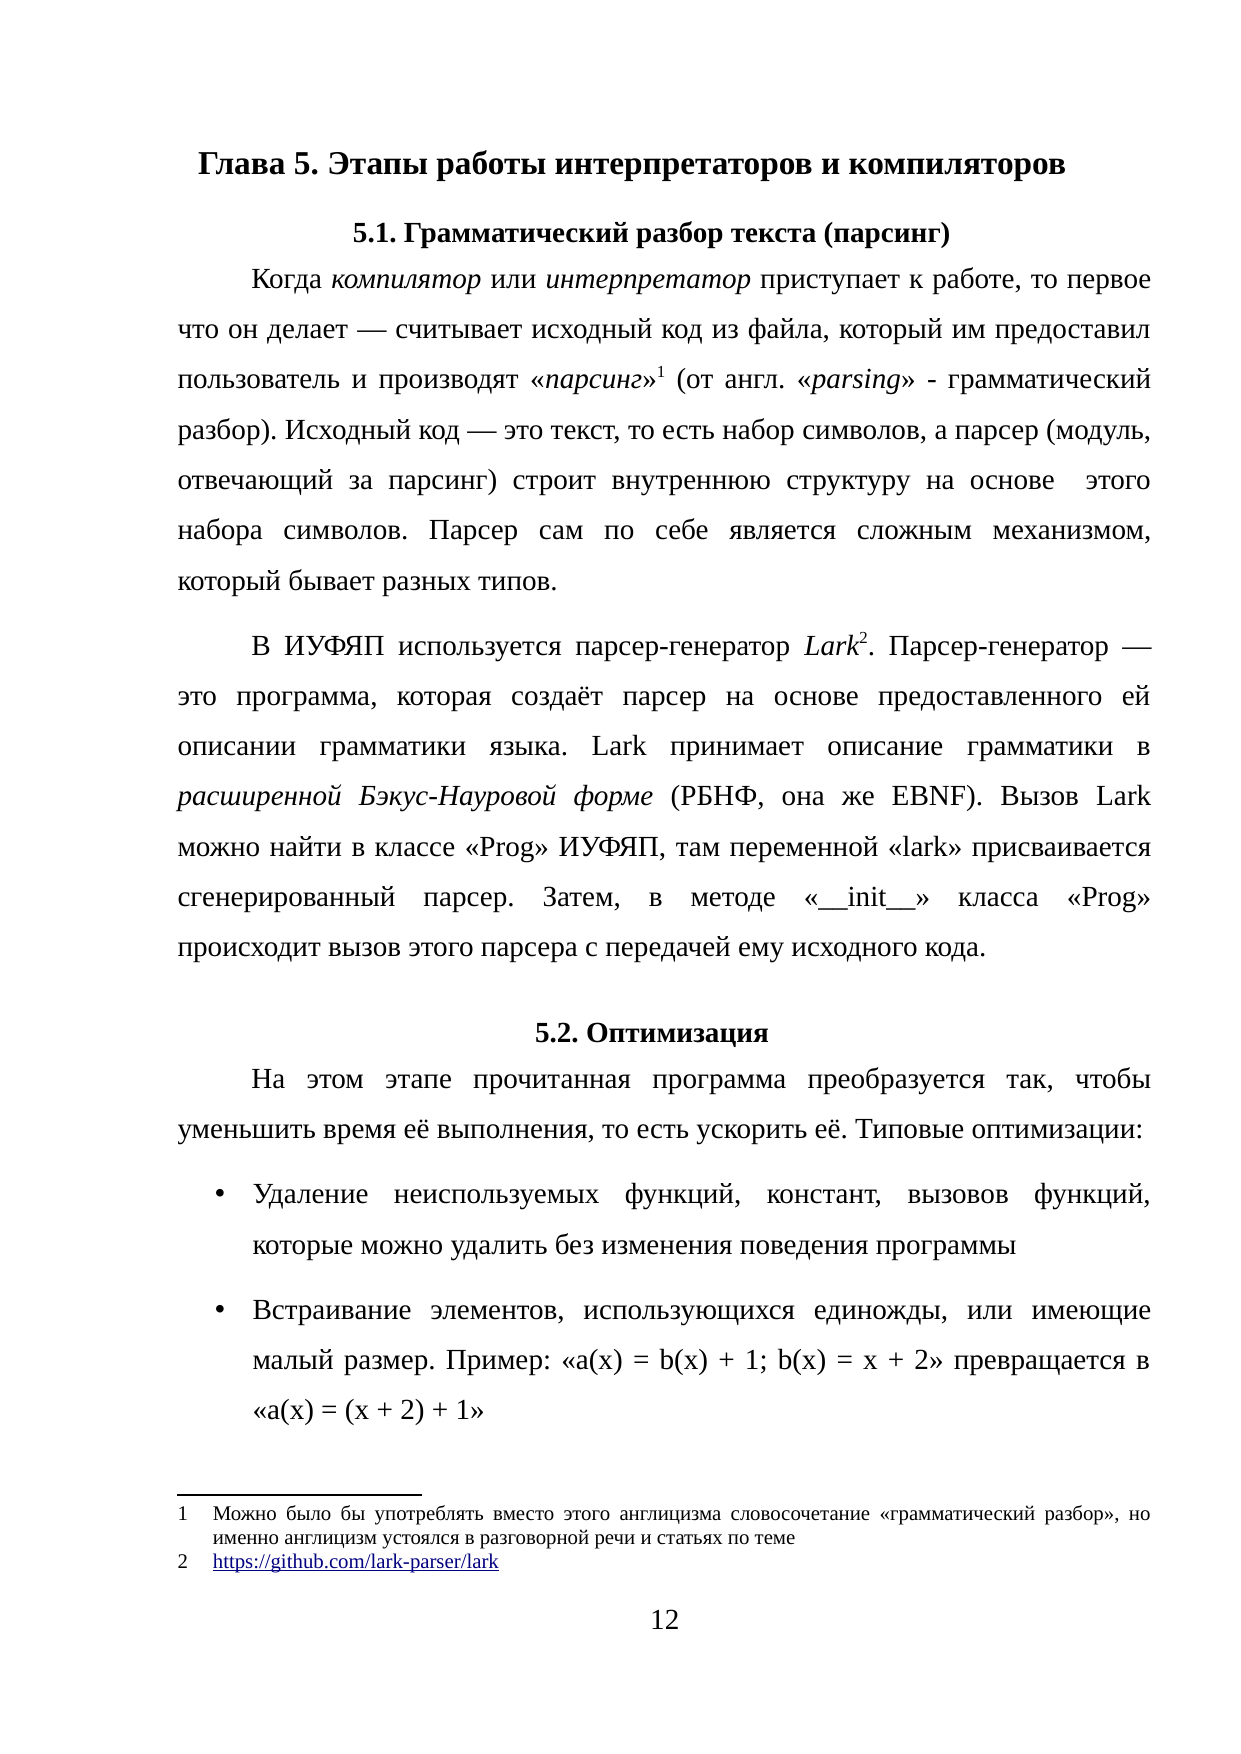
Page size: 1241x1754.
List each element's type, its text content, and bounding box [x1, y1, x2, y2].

text Когда компилятор или интерпретатор приступает к работе, то первое что он делает — считывает исходный код из файла, который им предоставил пользователь и производят «парсинг» (от англ. «parsing» - грамматический разбор). Исходный код — это текст, то есть набор символов, а парсер (модуль, отвечающий за парсинг) строит внутреннюю структуру на основе этого набора символов. Парсер сам по себе является сложным механизмом, который бывает разных типов. [177, 261, 1152, 596]
list Встраивание элементов, использующихся единожды, или имеющие малый размер. Пример: «a(x) = b(x) + 1; b(x) = x + 2» превращается в «a(x) = (x + 2) + 1» [215, 1292, 1152, 1426]
subtitle Оптимизация [177, 1015, 1152, 1049]
text https://github.com/lark-parser/lark [177, 1549, 1152, 1573]
subtitle Этапы работы интерпретаторов и компиляторов [177, 143, 1152, 181]
text На этом этапе прочитанная программа преобразуется так, чтобы уменьшить время её выполнения, то есть ускорить её. Типовые оптимизации: [177, 1061, 1152, 1145]
list Удаление неиспользуемых функций, констант, вызовов функций, которые можно удалить без изменения поведения программы [215, 1176, 1152, 1260]
text В ИУФЯП используется парсер-генератор Lark. Парсер-генератор — это программа, которая создаёт парсер на основе предоставленного ей описании грамматики языка. Lark принимает описание грамматики в расширенной Бэкус-Науровой форме (РБНФ, она же EBNF). Вызов Lark можно найти в классе «Prog» ИУФЯП, там переменной «lark» присваивается сгенерированный парсер. Затем, в методе «__init__» класса «Prog» происходит вызов этого парсера с передачей ему исходного кода. [177, 628, 1152, 963]
subtitle Грамматический разбор текста (парсинг) [177, 215, 1152, 248]
text Можно было бы употреблять вместо этого англицизма словосочетание «грамматический разбор», но именно англицизм устоялся в разговорной речи и статьях по теме [177, 1501, 1152, 1549]
